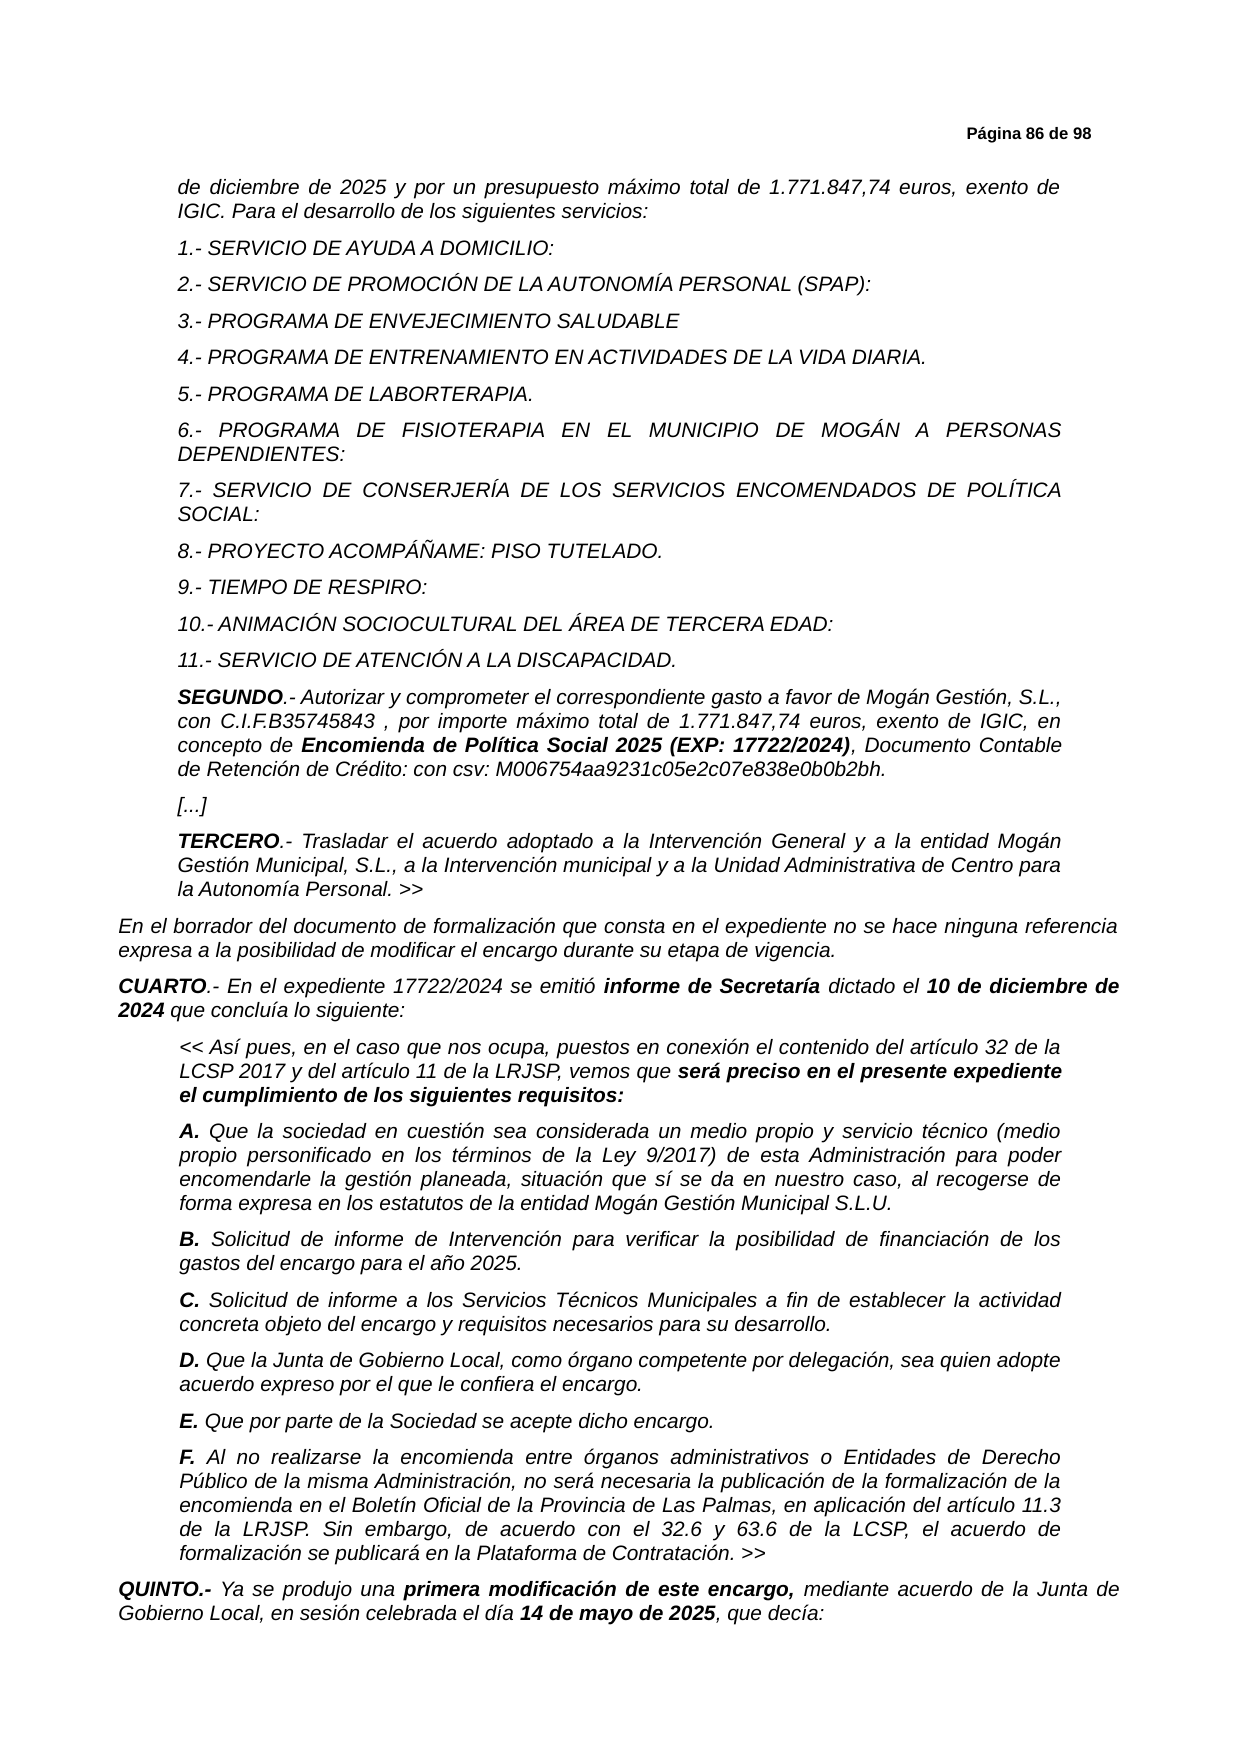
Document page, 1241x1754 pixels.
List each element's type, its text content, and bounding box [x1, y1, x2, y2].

text E. Que por parte de la Sociedad se acepte dicho encargo. [179, 1408, 1064, 1432]
text 4.- PROGRAMA DE ENTRENAMIENTO EN ACTIVIDADES DE LA VIDA DIARIA. [177, 345, 1064, 369]
text 10.- ANIMACIÓN SOCIOCULTURAL DEL ÁREA DE TERCERA EDAD: [177, 612, 1064, 636]
text [...] [177, 793, 1064, 817]
text A. Que la sociedad en cuestión sea considerada un medio propio y servicio técnico (medio propio personificado en los términos de la Ley 9/2017) de esta Administración para poder encomendarle la gestión planeada, situación que sí se da en nuestro caso, al recogerse de forma expresa en los estatutos de la entidad Mogán Gestión Municipal S.L.U. [179, 1119, 1064, 1215]
text 7.- SERVICIO DE CONSERJERÍA DE LOS SERVICIOS ENCOMENDADOS DE POLÍTICA SOCIAL: [177, 478, 1064, 526]
text D. Que la Junta de Gobierno Local, como órgano competente por delegación, sea quien adopte acuerdo expreso por el que le confiera el encargo. [179, 1348, 1064, 1396]
text 3.- PROGRAMA DE ENVEJECIMIENTO SALUDABLE [177, 308, 1064, 332]
text 2.- SERVICIO DE PROMOCIÓN DE LA AUTONOMÍA PERSONAL (SPAP): [177, 272, 1064, 296]
text 8.- PROYECTO ACOMPÁÑAME: PISO TUTELADO. [177, 539, 1064, 563]
text CUARTO.- En el expediente 17722/2024 se emitió informe de Secretaría dictado el 10 de diciembre de 2024 que concluía lo siguiente: [118, 974, 1122, 1022]
text SEGUNDO.- Autorizar y comprometer el correspondiente gasto a favor de Mogán Gestión, S.L., con C.I.F.B35745843 , por importe máximo total de 1.771.847,74 euros, exento de IGIC, en concepto de Encomienda de Política Social 2025 (EXP: 17722/2024), Documento Contable de Retención de Crédito: con csv: M006754aa9231c05e2c07e838e0b0b2bh. [177, 684, 1064, 780]
text TERCERO.- Trasladar el acuerdo adoptado a la Intervención General y a la entidad Mogán Gestión Municipal, S.L., a la Intervención municipal y a la Unidad Administrativa de Centro para la Autonomía Personal. >> [177, 829, 1064, 901]
text 1.- SERVICIO DE AYUDA A DOMICILIO: [177, 236, 1064, 259]
text 5.- PROGRAMA DE LABORTERAPIA. [177, 381, 1064, 405]
text 9.- TIEMPO DE RESPIRO: [177, 575, 1064, 599]
text 11.- SERVICIO DE ATENCIÓN A LA DISCAPACIDAD. [177, 648, 1064, 672]
text B. Solicitud de informe de Intervención para verificar la posibilidad de financiación de los gastos del encargo para el año 2025. [179, 1227, 1064, 1275]
text F. Al no realizarse la encomienda entre órganos administrativos o Entidades de Derecho Público de la misma Administración, no será necesaria la publicación de la formalización de la encomienda en el Boletín Oficial de la Provincia de Las Palmas, en aplicación del artículo 11.3 de la LRJSP. Sin embargo, de acuerdo con el 32.6 y 63.6 de la LCSP, el acuerdo de formalización se publicará en la Plataforma de Contratación. >> [179, 1445, 1064, 1565]
text En el borrador del documento de formalización que consta en el expediente no se hace ninguna referencia expresa a la posibilidad de modificar el encargo durante su etapa de vigencia. [118, 914, 1122, 962]
text de diciembre de 2025 y por un presupuesto máximo total de 1.771.847,74 euros, exento de IGIC. Para el desarrollo de los siguientes servicios: [177, 175, 1064, 223]
text QUINTO.- Ya se produjo una primera modificación de este encargo, mediante acuerdo de la Junta de Gobierno Local, en sesión celebrada el día 14 de mayo de 2025, que decía: [118, 1577, 1122, 1625]
text 6.- PROGRAMA DE FISIOTERAPIA EN EL MUNICIPIO DE MOGÁN A PERSONAS DEPENDIENTES: [177, 418, 1064, 466]
text << Así pues, en el caso que nos ocupa, puestos en conexión el contenido del artículo 32 de la LCSP 2017 y del artículo 11 de la LRJSP, vemos que será preciso en el presente expediente el cumplimiento de los siguientes requisitos: [179, 1034, 1064, 1106]
text C. Solicitud de informe a los Servicios Técnicos Municipales a fin de establecer la actividad concreta objeto del encargo y requisitos necesarios para su desarrollo. [179, 1288, 1064, 1336]
